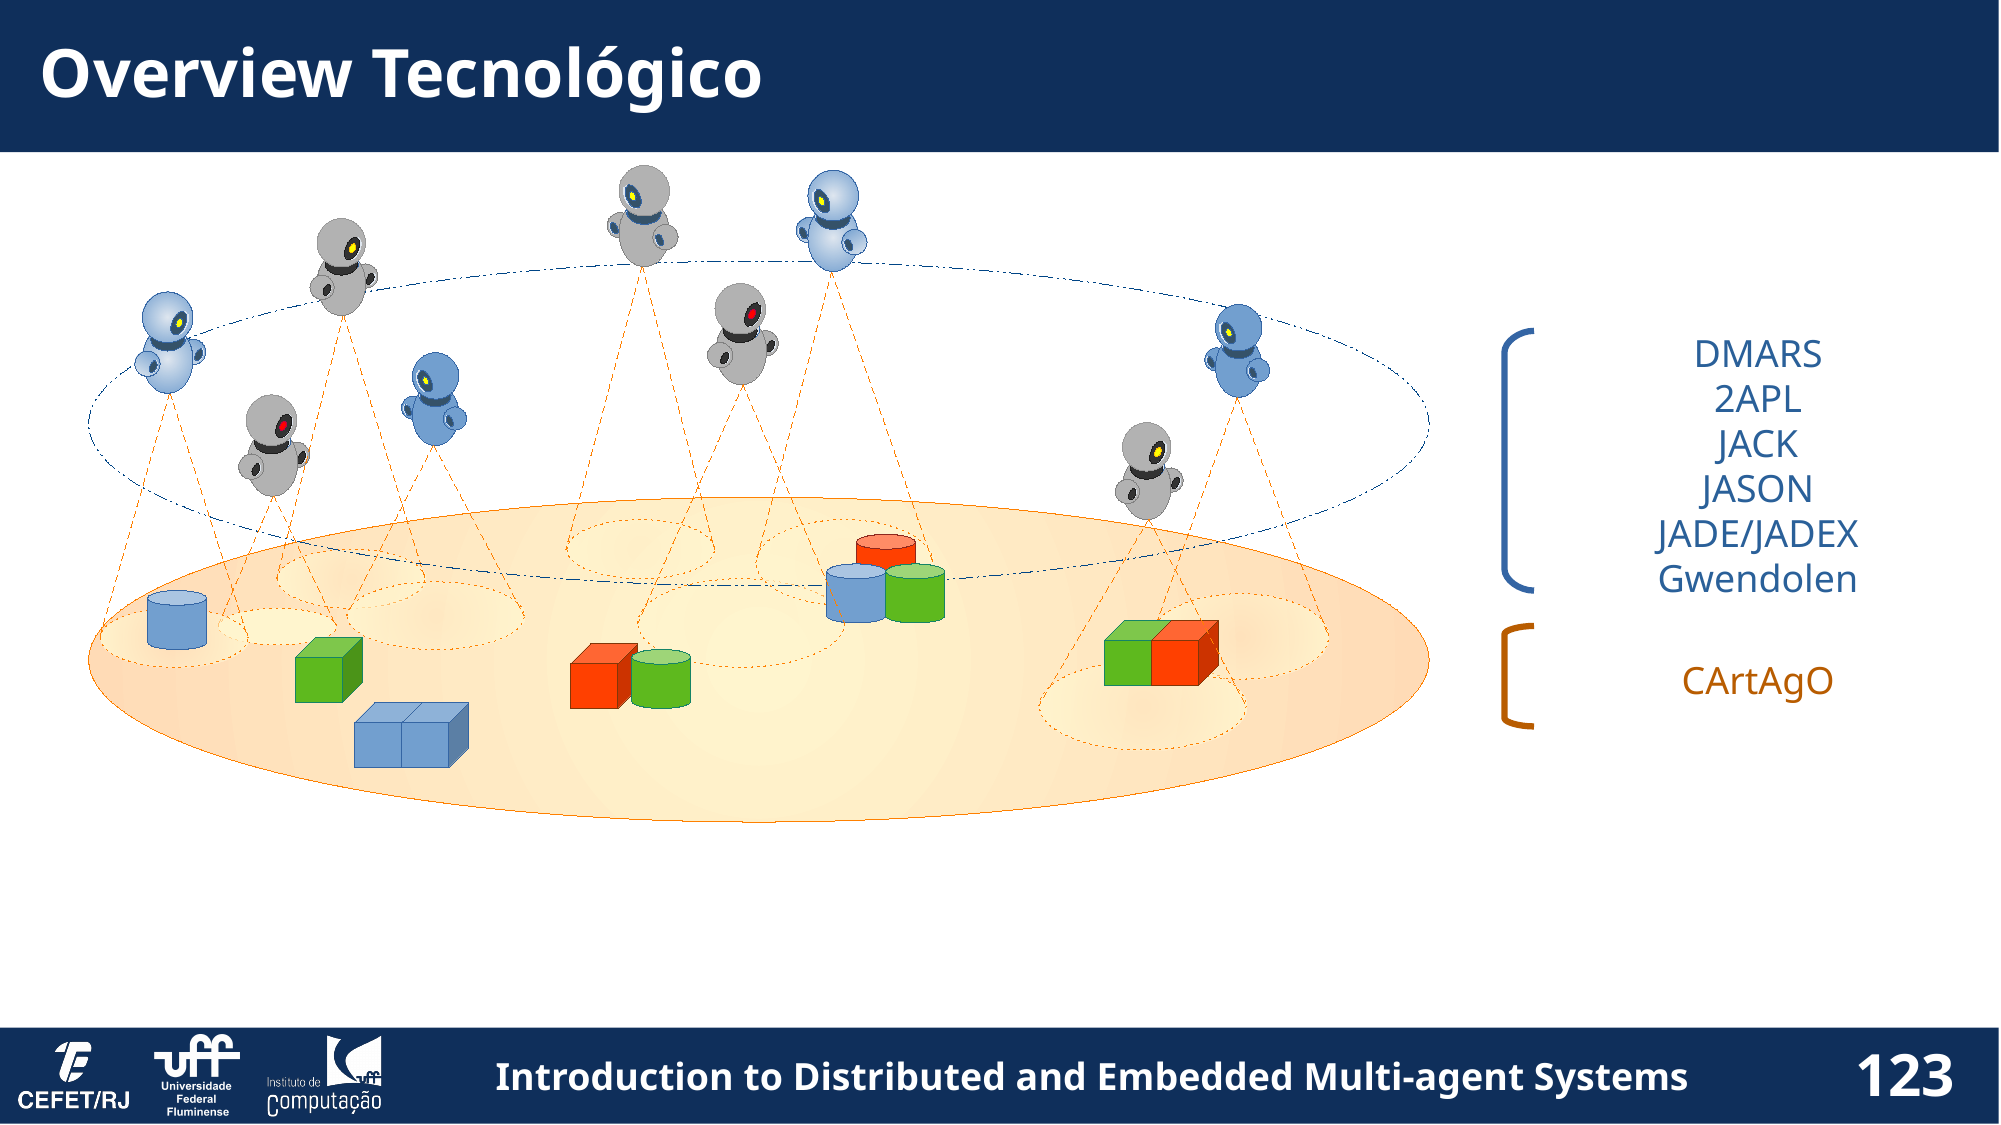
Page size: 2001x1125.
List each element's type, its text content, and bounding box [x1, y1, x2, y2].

text_box [1204, 304, 1270, 398]
text_box [401, 352, 467, 446]
text_box Overview Tecnológico [25, 23, 1999, 119]
text_box [238, 394, 310, 497]
text_box [88, 497, 1430, 823]
picture [265, 1033, 383, 1117]
text_box [707, 283, 779, 385]
text_box [1115, 422, 1184, 520]
text_box [134, 291, 206, 394]
text_box [607, 165, 679, 267]
picture [18, 1021, 129, 1125]
text_box DMARS 2APL JACK JASON JADE/JADEX Gwendolen [1581, 322, 1936, 608]
text_box [309, 218, 378, 316]
text_box [796, 170, 868, 272]
text_box CArtAgO [1581, 649, 1936, 710]
picture [153, 1033, 241, 1121]
